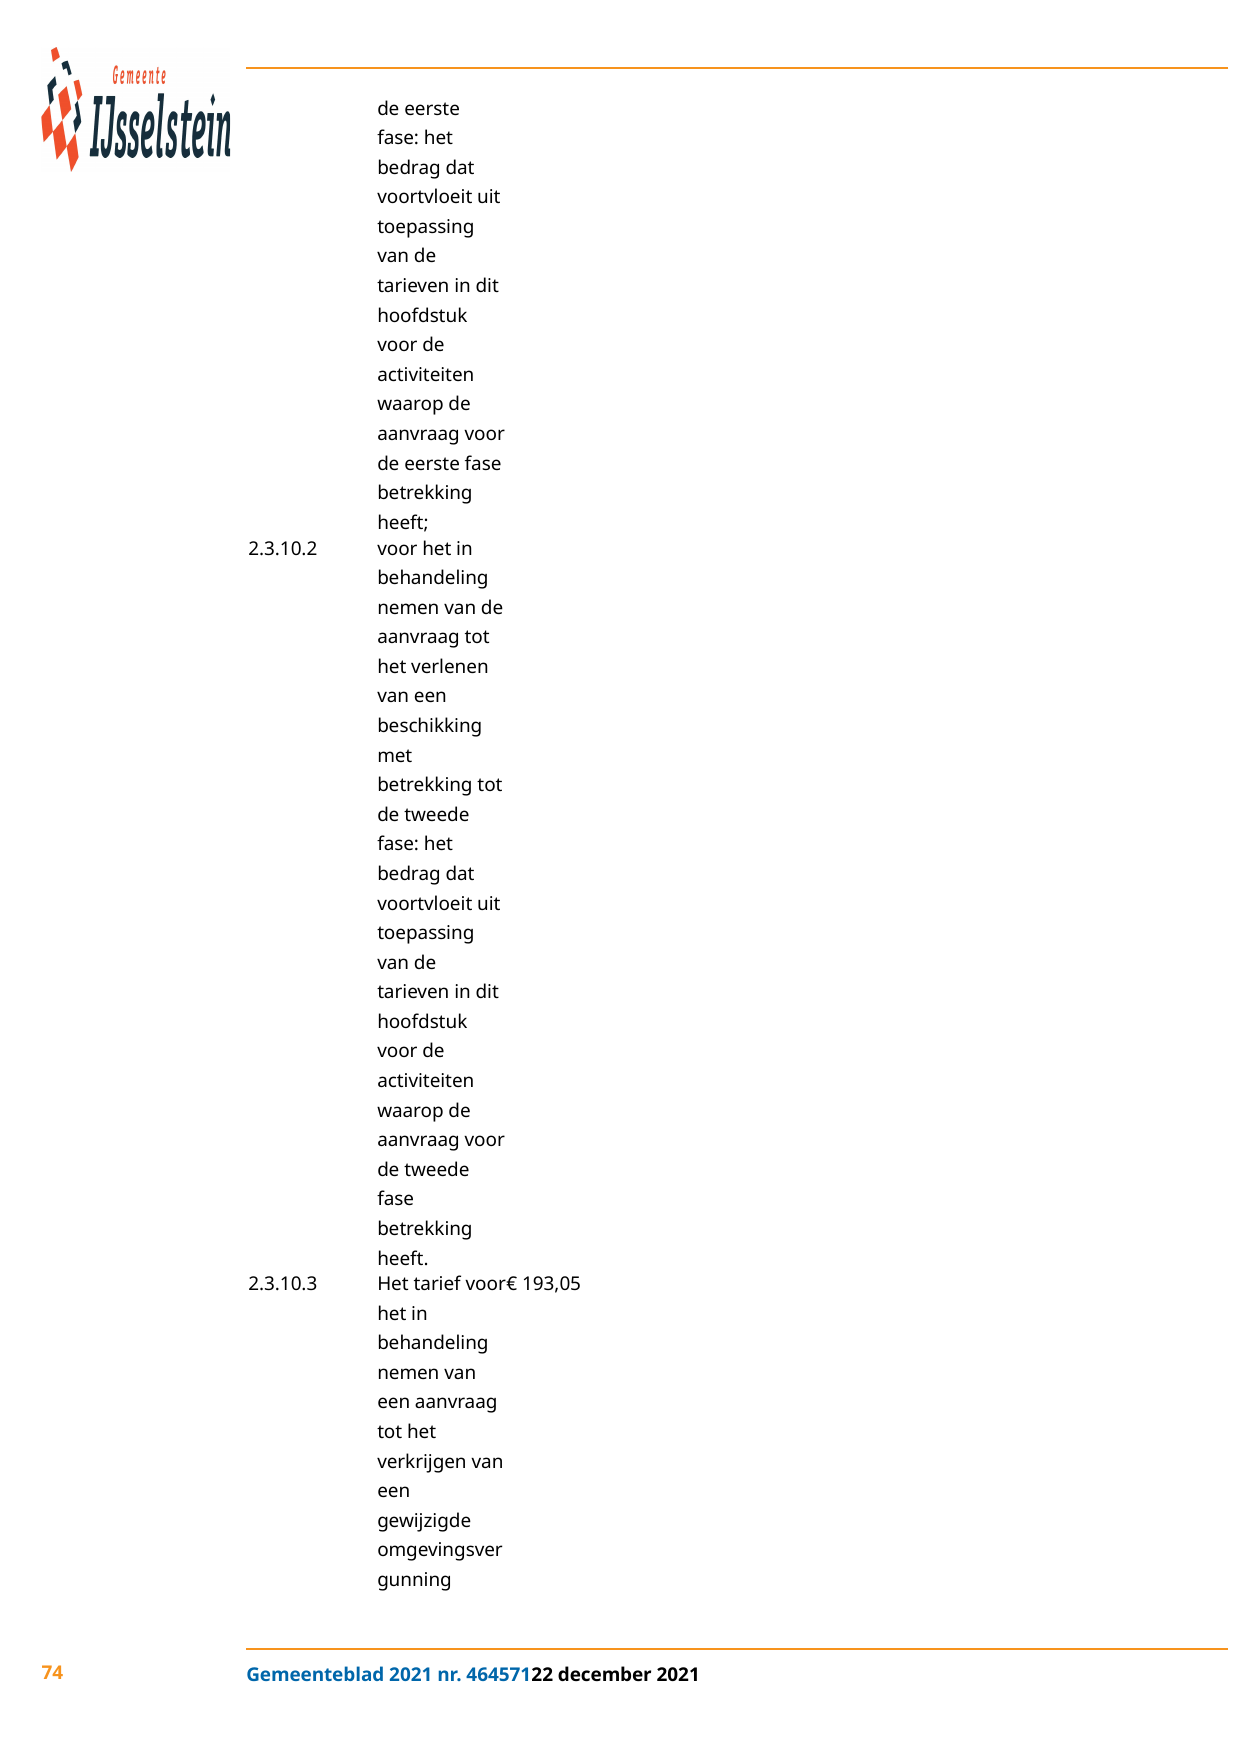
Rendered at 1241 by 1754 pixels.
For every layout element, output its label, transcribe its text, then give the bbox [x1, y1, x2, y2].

table_cell [506, 95, 635, 535]
table_cell [248, 95, 377, 535]
table_cell voor het in behandeling nemen van de aanvraag tot het verlenen van een beschikking met betrekking tot de tweede fase: het bedrag dat voortvloeit uit toepassing van de tarieven in dit hoofdstuk voor de activiteiten waarop de aanvraag voor de tweede fase betrekking heeft. [377, 535, 506, 1270]
table_cell de eerste fase: het bedrag dat voortvloeit uit toepassing van de tarieven in dit hoofdstuk voor de activiteiten waarop de aanvraag voor de eerste fase betrekking heeft; [377, 95, 506, 535]
table_cell 2.3.10.3 [248, 1270, 377, 1592]
table_cell [506, 535, 635, 1270]
table_cell Het tarief voor het in behandeling nemen van een aanvraag tot het verkrijgen van een gewijzigde omgevingsvergunning [377, 1270, 506, 1592]
table_cell € 193,05 [506, 1270, 635, 1592]
table_cell 2.3.10.2 [248, 535, 377, 1270]
picture [41, 47, 231, 172]
